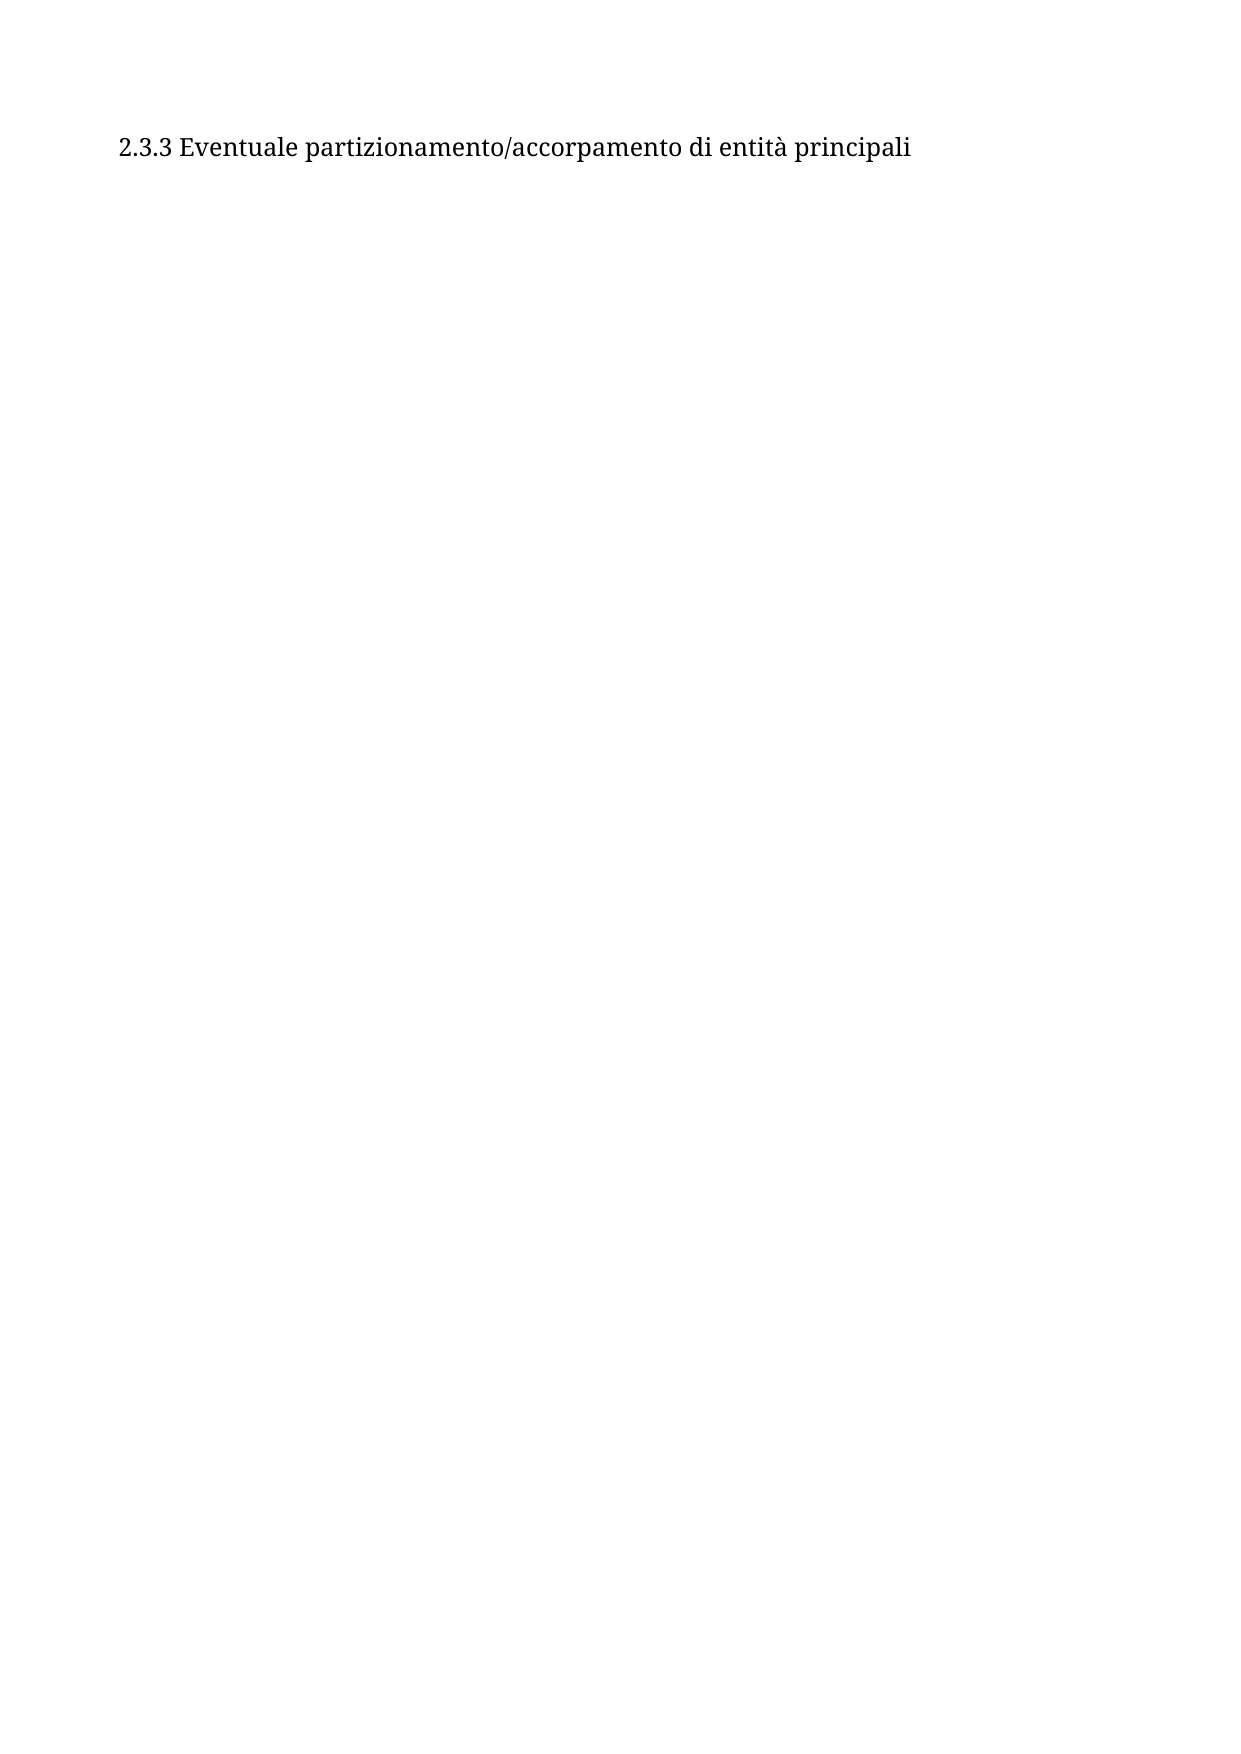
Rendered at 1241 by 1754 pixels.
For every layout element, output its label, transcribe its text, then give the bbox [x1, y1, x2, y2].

text 2.3.3 Eventuale partizionamento/accorpamento di entità principali [118, 130, 1122, 164]
